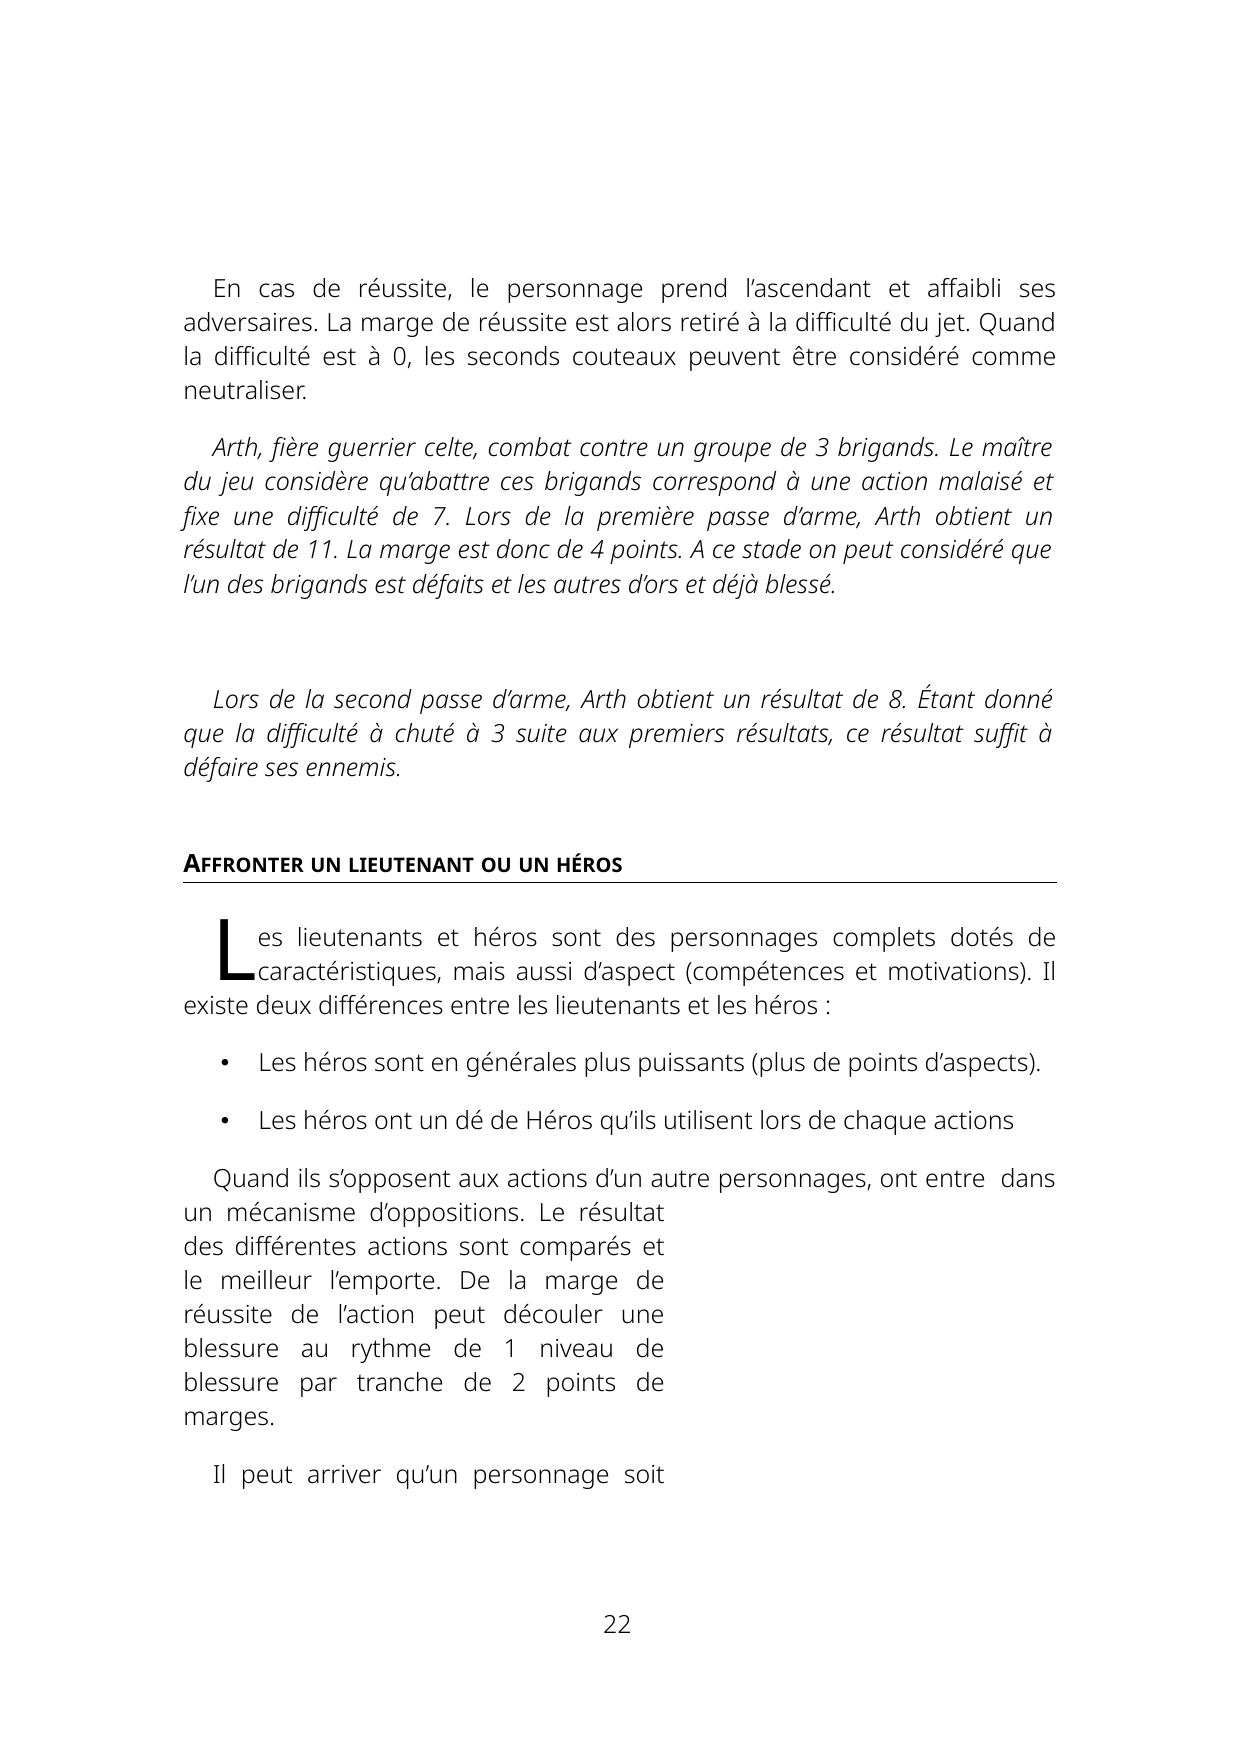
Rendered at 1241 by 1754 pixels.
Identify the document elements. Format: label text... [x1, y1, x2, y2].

text Il peut arriver qu’un personnage soit [183, 1456, 1057, 1490]
text En cas de réussite, le personnage prend l’ascendant et affaibli ses adversaires. La marge de réussite est alors retiré à la difficulté du jet. Quand la difficulté est à 0, les seconds couteaux peuvent être considéré comme neutraliser. [183, 270, 1057, 406]
list Les héros ont un dé de Héros qu’ils utilisent lors de chaque actions [221, 1103, 1057, 1137]
text Arth, fière guerrier celte, combat contre un groupe de 3 brigands. Le maître du jeu considère qu’abattre ces brigands correspond à une action malaisé et fixe une difficulté de 7. Lors de la première passe d’arme, Arth obtient un résultat de 11. La marge est donc de 4 points. A ce stade on peut considéré que l’un des brigands est défaits et les autres d’ors et déjà blessé. [183, 430, 1057, 600]
text Quand ils s’opposent aux actions d’un autre personnages, ont entre dans un mécanisme d’oppositions. Le résultat des différentes actions sont comparés et le meilleur l’emporte. De la marge de réussite de l’action peut découler une blessure au rythme de 1 niveau de blessure par tranche de 2 points de marges. [183, 1160, 1057, 1433]
subtitle Affronter un lieutenant ou un héros [183, 845, 1057, 882]
list Les héros sont en générales plus puissants (plus de points d’aspects). [221, 1045, 1057, 1079]
text Les lieutenants et héros sont des personnages complets dotés de caractéristiques, mais aussi d’aspect (compétences et motivations). Il existe deux différences entre les lieutenants et les héros : [183, 919, 1057, 1022]
text Lors de la second passe d’arme, Arth obtient un résultat de 8. Étant donné que la difficulté à chuté à 3 suite aux premiers résultats, ce résultat suffit à défaire ses ennemis. [183, 681, 1057, 784]
